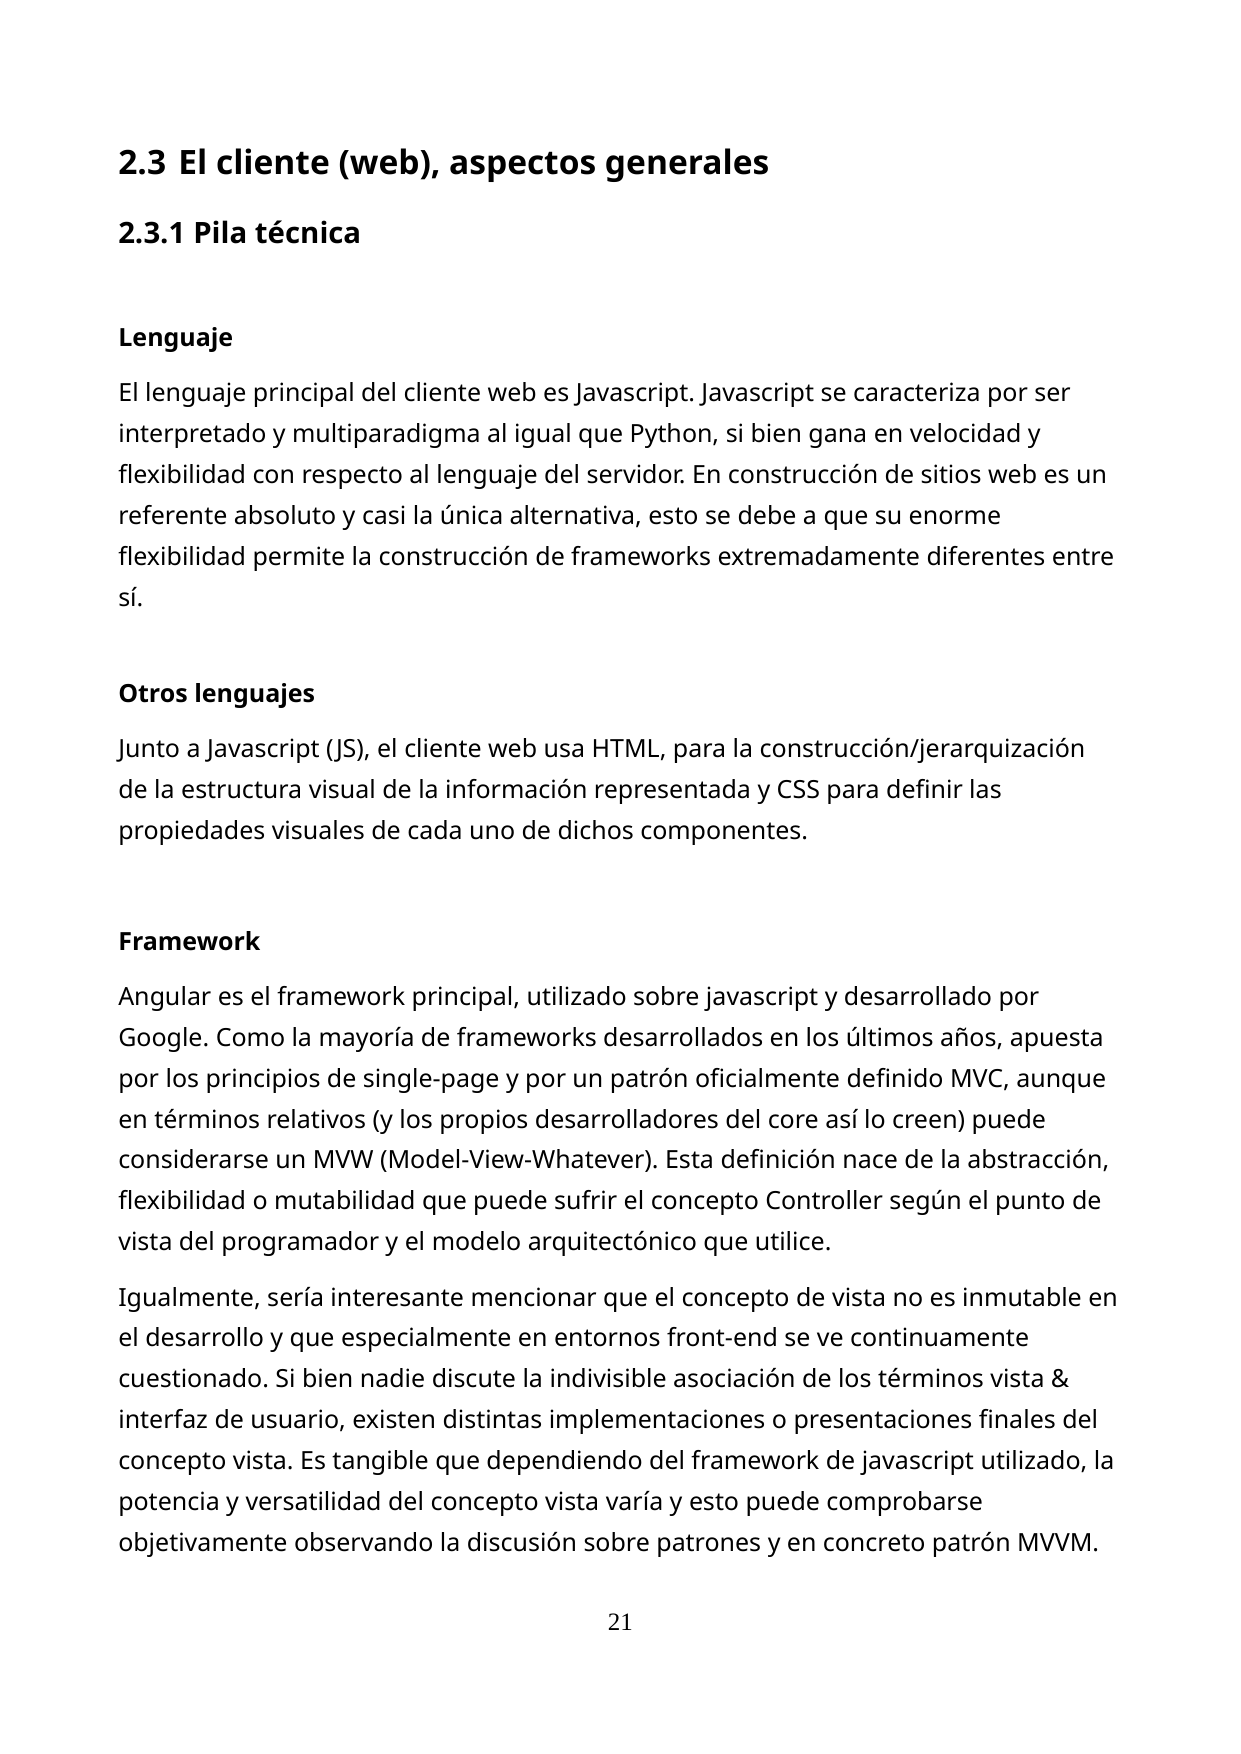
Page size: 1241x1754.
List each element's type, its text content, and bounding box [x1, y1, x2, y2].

subtitle Pila técnica [118, 212, 1122, 252]
text El lenguaje principal del cliente web es Javascript. Javascript se caracteriza por ser interpretado y multiparadigma al igual que Python, si bien gana en velocidad y flexibilidad con respecto al lenguaje del servidor. En construcción de sitios web es un referente absoluto y casi la única alternativa, esto se debe a que su enorme flexibilidad permite la construcción de frameworks extremadamente diferentes entre sí. [118, 375, 1122, 654]
subtitle El cliente (web), aspectos generales [118, 139, 1122, 185]
text Framework [118, 923, 1122, 957]
text Junto a Javascript (JS), el cliente web usa HTML, para la construcción/jerarquización de la estructura visual de la información representada y CSS para definir las propiedades visuales de cada uno de dichos componentes. [118, 731, 1122, 847]
text Otros lenguajes [118, 676, 1122, 709]
text Igualmente, sería interesante mencionar que el concepto de vista no es inmutable en el desarrollo y que especialmente en entornos front-end se ve continuamente cuestionado. Si bien nadie discute la indivisible asociación de los términos vista & interfaz de usuario, existen distintas implementaciones o presentaciones finales del concepto vista. Es tangible que dependiendo del framework de javascript utilizado, la potencia y versatilidad del concepto vista varía y esto puede comprobarse objetivamente observando la discusión sobre patrones y en concreto patrón MVVM. [118, 1279, 1122, 1558]
text Angular es el framework principal, utilizado sobre javascript y desarrollado por Google. Como la mayoría de frameworks desarrollados en los últimos años, apuesta por los principios de single-page y por un patrón oficialmente definido MVC, aunque en términos relativos (y los propios desarrolladores del core así lo creen) puede considerarse un MVW (Model-View-Whatever). Esta definición nace de la abstracción, flexibilidad o mutabilidad que puede sufrir el concepto Controller según el punto de vista del programador y el modelo arquitectónico que utilice. [118, 979, 1122, 1258]
text Lenguaje [118, 320, 1122, 354]
